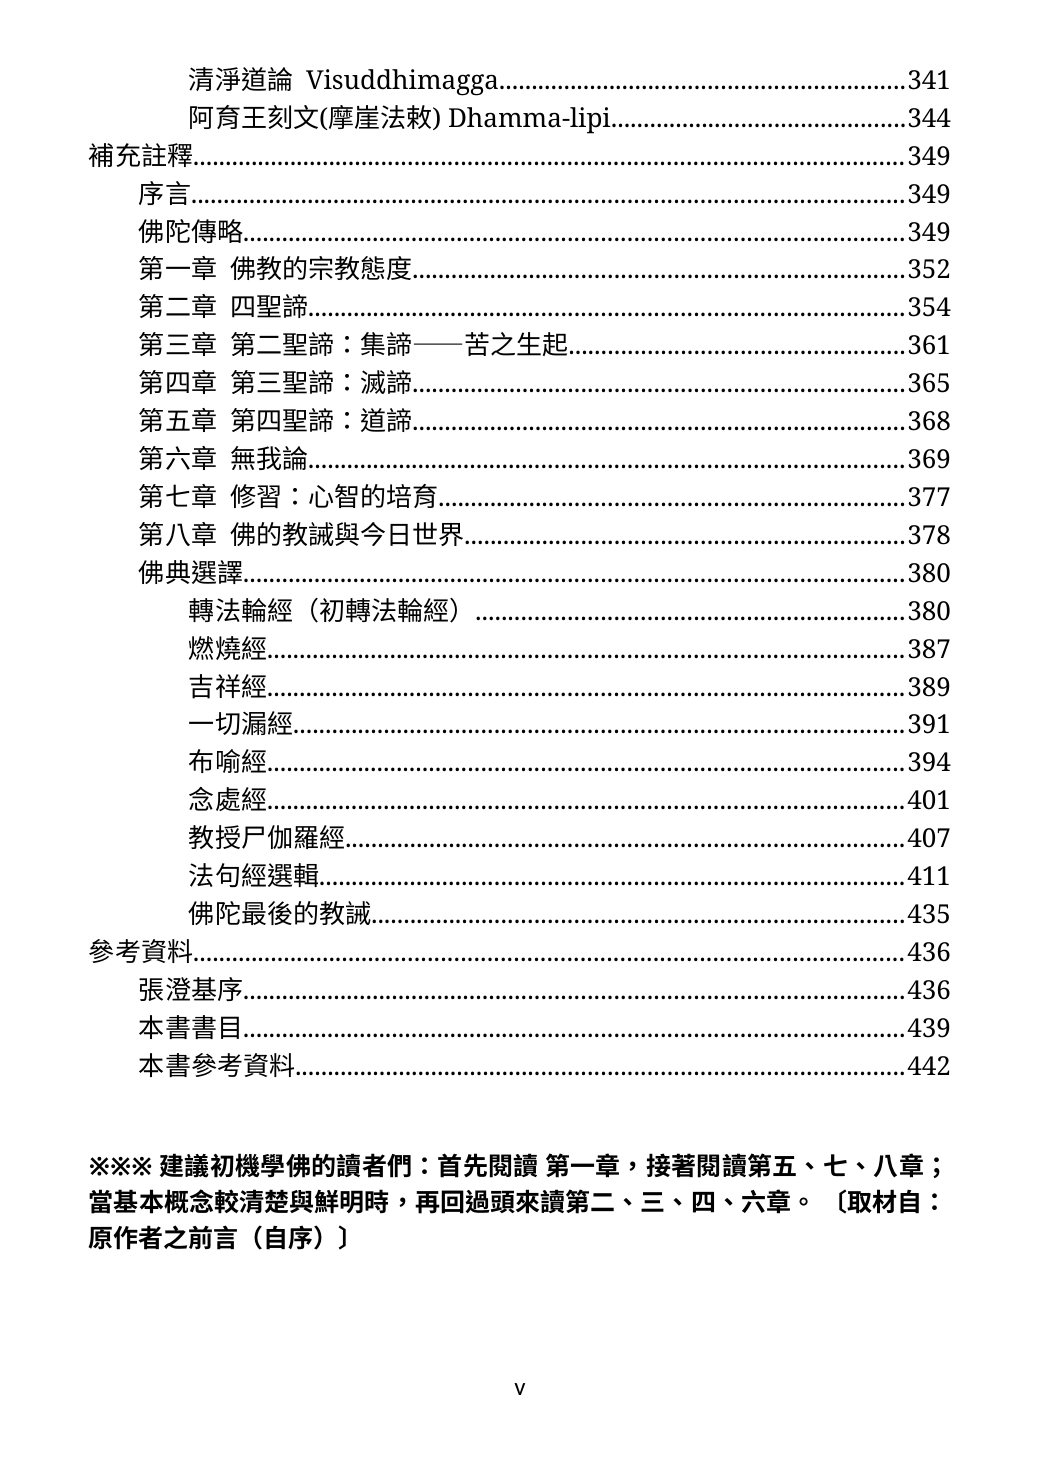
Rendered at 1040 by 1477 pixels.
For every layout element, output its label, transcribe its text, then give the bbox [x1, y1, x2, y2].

text 第四章 第三聖諦：滅諦 365 [139, 362, 951, 400]
text 佛典選譯 380 [139, 552, 951, 590]
text 第一章 佛教的宗教態度 352 [139, 249, 951, 287]
text 燃燒經 387 [189, 628, 951, 666]
text 布喻經 394 [189, 742, 951, 779]
text 本書參考資料 442 [139, 1045, 951, 1083]
text 本書書目 439 [139, 1007, 951, 1045]
text 第三章 第二聖諦：集諦——苦之生起 361 [139, 324, 951, 362]
text 第五章 第四聖諦：道諦 368 [139, 400, 951, 438]
text 清淨道論 Visuddhimagga 341 [189, 59, 951, 97]
text 法句經選輯 411 [189, 855, 951, 893]
text 佛陀最後的教誡 435 [189, 893, 951, 931]
text 第二章 四聖諦 354 [139, 287, 951, 324]
text 第六章 無我論 369 [139, 438, 951, 476]
text 轉法輪經（初轉法輪經） 380 [189, 590, 951, 628]
text 張澄基序 436 [139, 969, 951, 1007]
text 序言 349 [139, 173, 951, 211]
text 教授尸伽羅經 407 [189, 817, 951, 855]
text 補充註釋 349 [89, 135, 951, 173]
text 第八章 佛的教誡與今日世界 378 [139, 514, 951, 552]
text 佛陀傳略 349 [139, 211, 951, 249]
text 吉祥經 389 [189, 666, 951, 704]
text ※※※ 建議初機學佛的讀者們：首先閱讀 第一章，接著閱讀第五、七、八章；當基本概念較清楚與鮮明時，再回過頭來讀第二、三、四、六章。 〔取材自：原作者之前言（自序）〕 [89, 1146, 951, 1255]
text 第七章 修習：心智的培育 377 [139, 476, 951, 514]
text 參考資料 436 [89, 931, 951, 969]
text 阿育王刻文(摩崖法敕) Dhamma-lipi 344 [189, 97, 951, 135]
text 念處經 401 [189, 779, 951, 817]
text 一切漏經 391 [189, 704, 951, 742]
